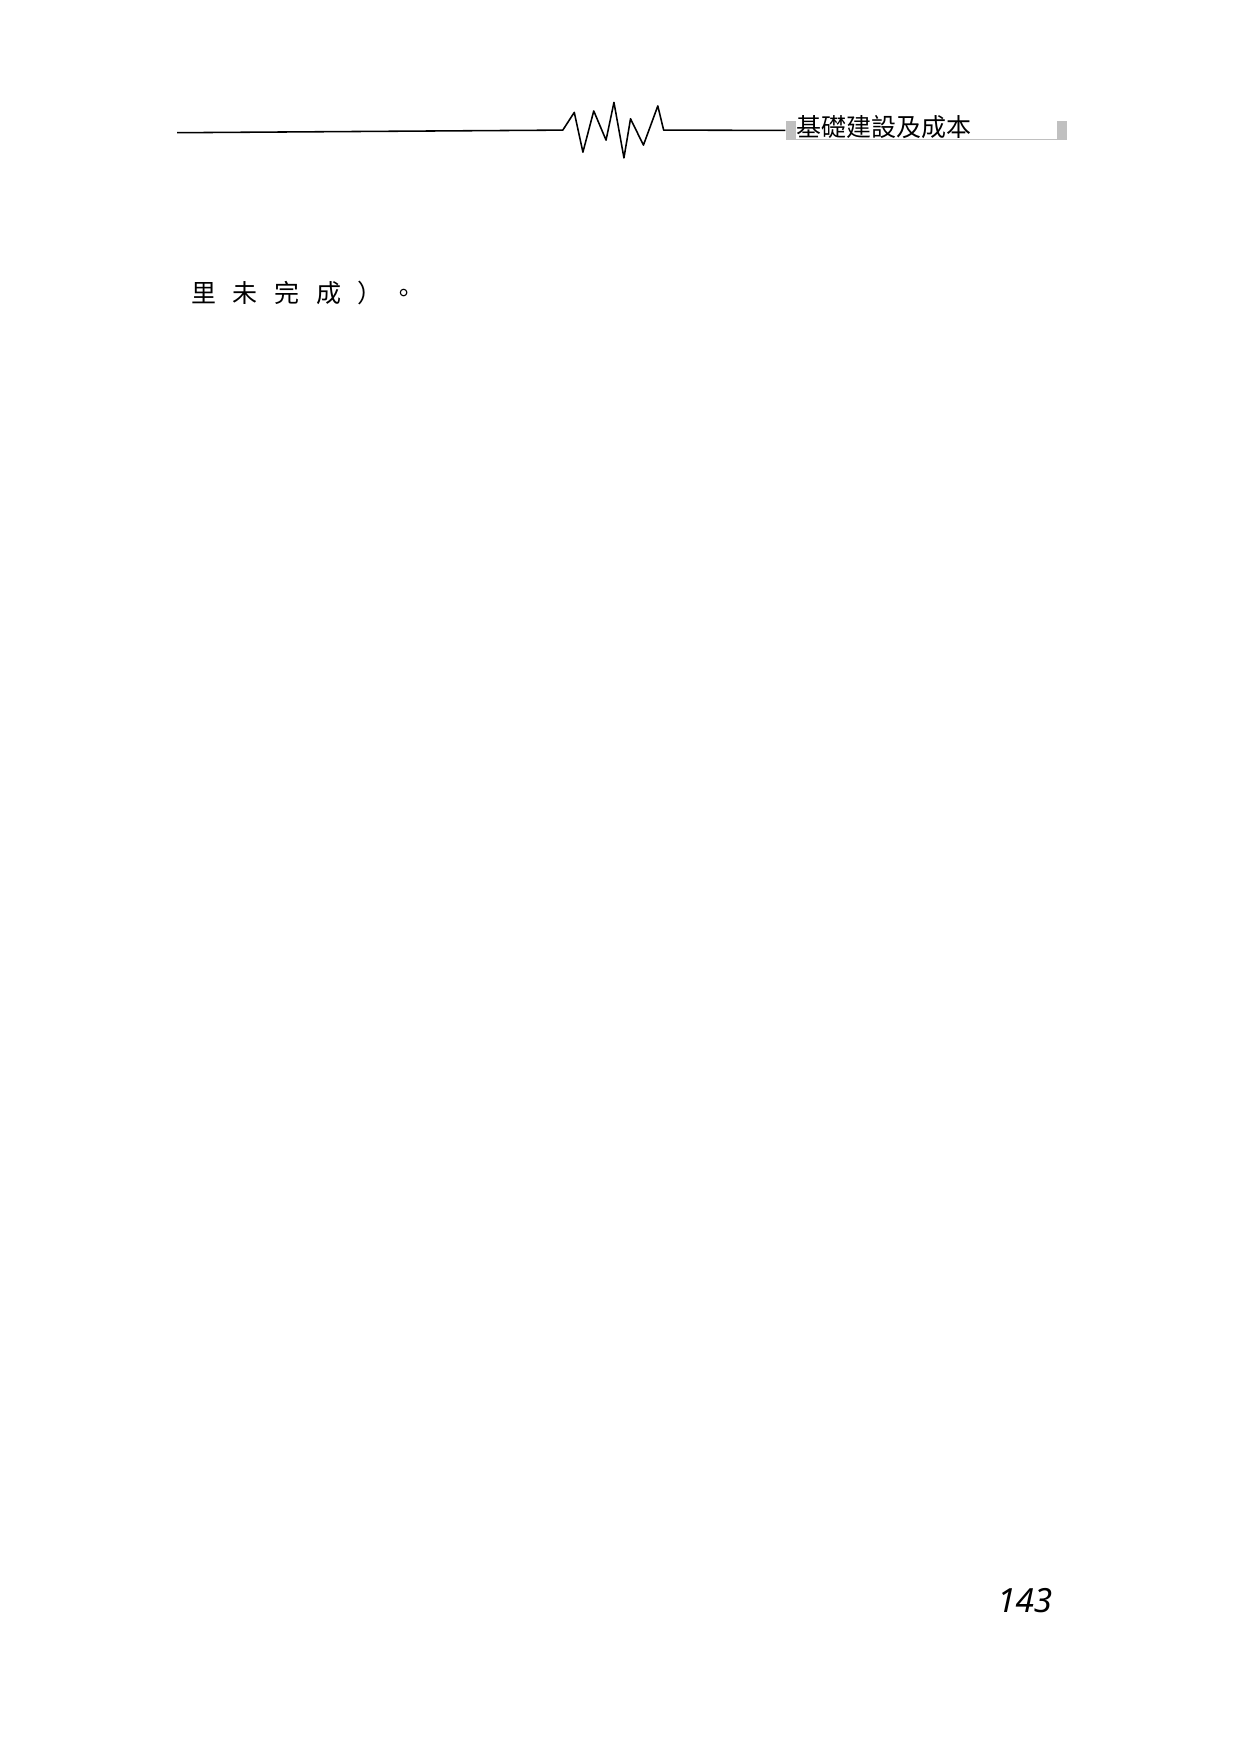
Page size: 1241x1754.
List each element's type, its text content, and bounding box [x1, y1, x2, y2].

text 里未完成）。 [183, 250, 1058, 313]
